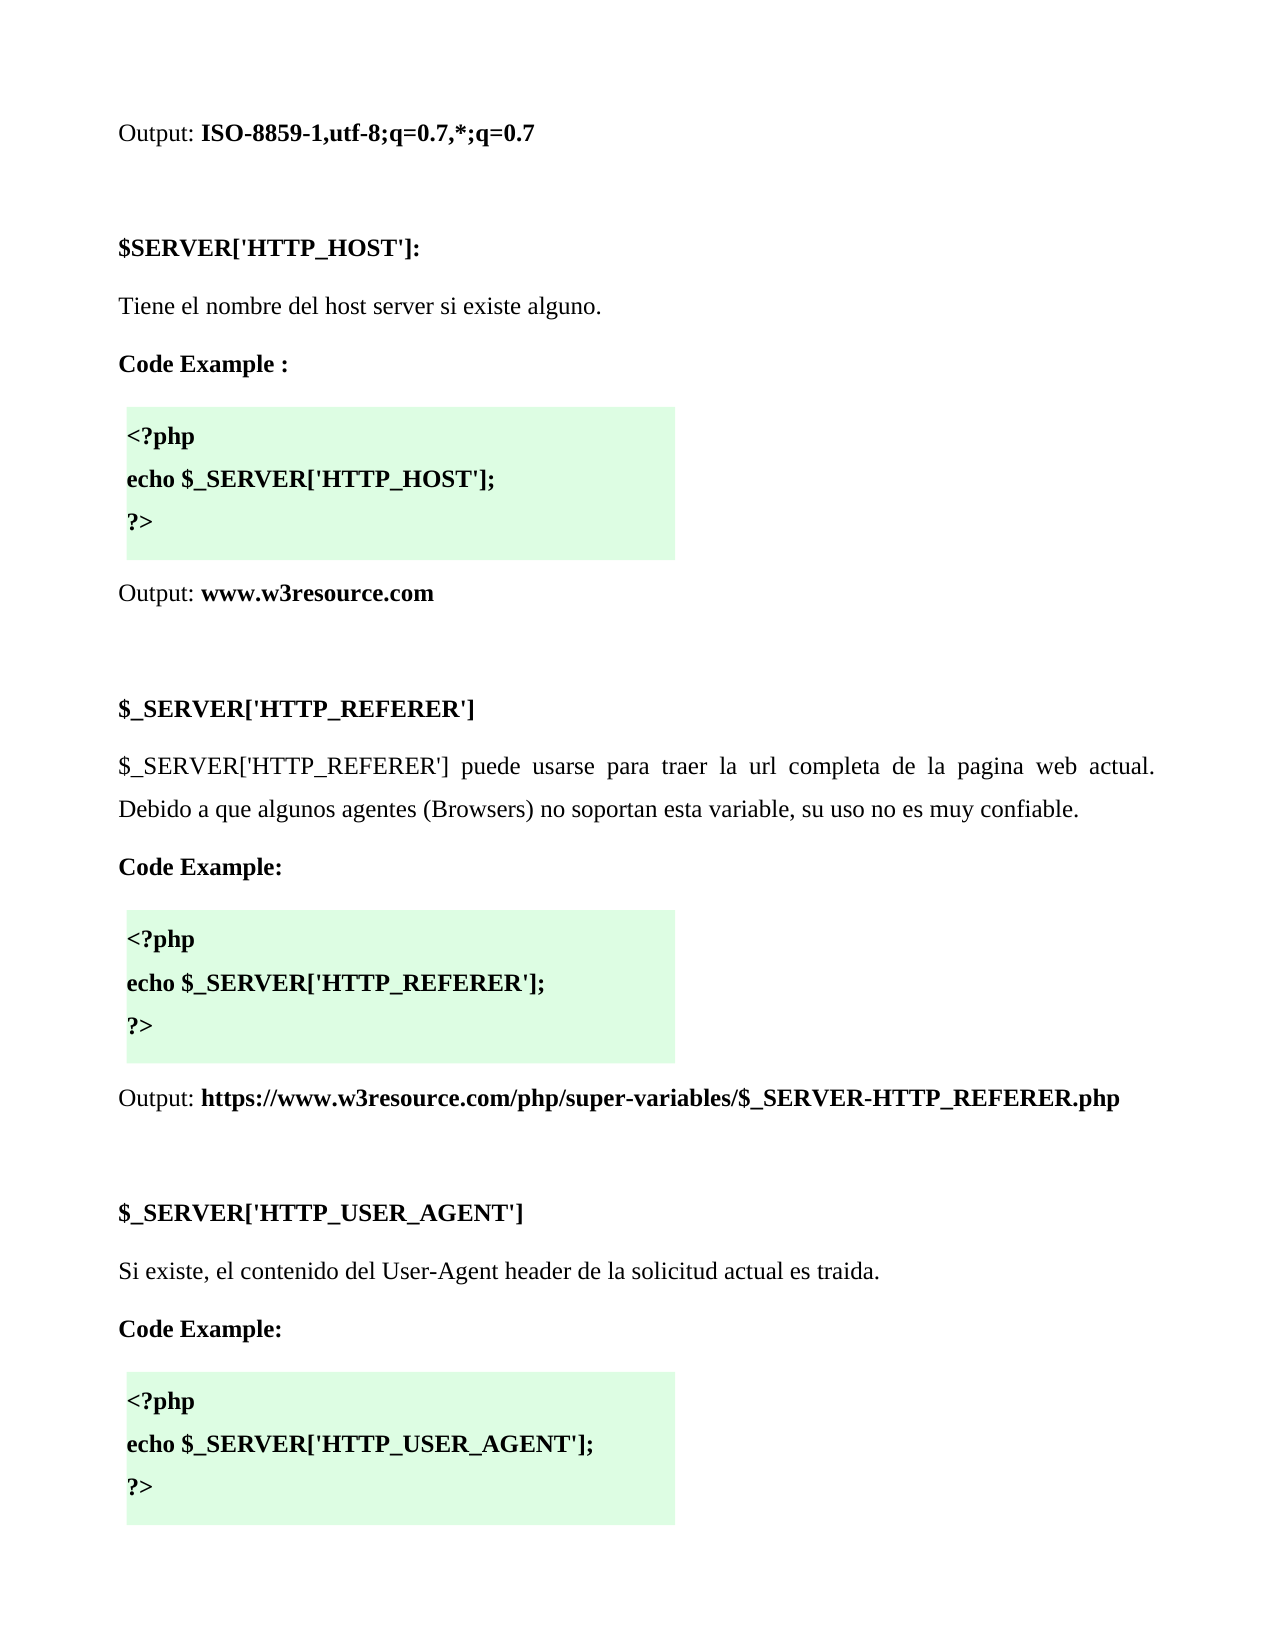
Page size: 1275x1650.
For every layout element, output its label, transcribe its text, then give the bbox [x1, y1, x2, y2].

text Tiene el nombre del host server si existe alguno. [118, 291, 1157, 320]
text Code Example: [118, 1314, 1157, 1343]
text Output: https://www.w3resource.com/php/super-variables/$_SERVER-HTTP_REFERER.php [118, 1083, 1157, 1112]
text Output: www.w3resource.com [118, 578, 1157, 607]
text Code Example : [118, 349, 1157, 378]
text Code Example: [118, 852, 1157, 881]
text $_SERVER['HTTP_REFERER'] puede usarse para traer la url completa de la pagina web actual. Debido a que algunos agentes (Browsers) no soportan esta variable, su uso no es muy confiable. [118, 751, 1157, 823]
text Output: ISO-8859-1,utf-8;q=0.7,*;q=0.7 [118, 118, 1157, 147]
text $_SERVER['HTTP_REFERER'] [118, 694, 1157, 722]
text $_SERVER['HTTP_USER_AGENT'] [118, 1198, 1157, 1227]
text $SERVER['HTTP_HOST']: [118, 233, 1157, 262]
text Si existe, el contenido del User-Agent header de la solicitud actual es traida. [118, 1256, 1157, 1285]
